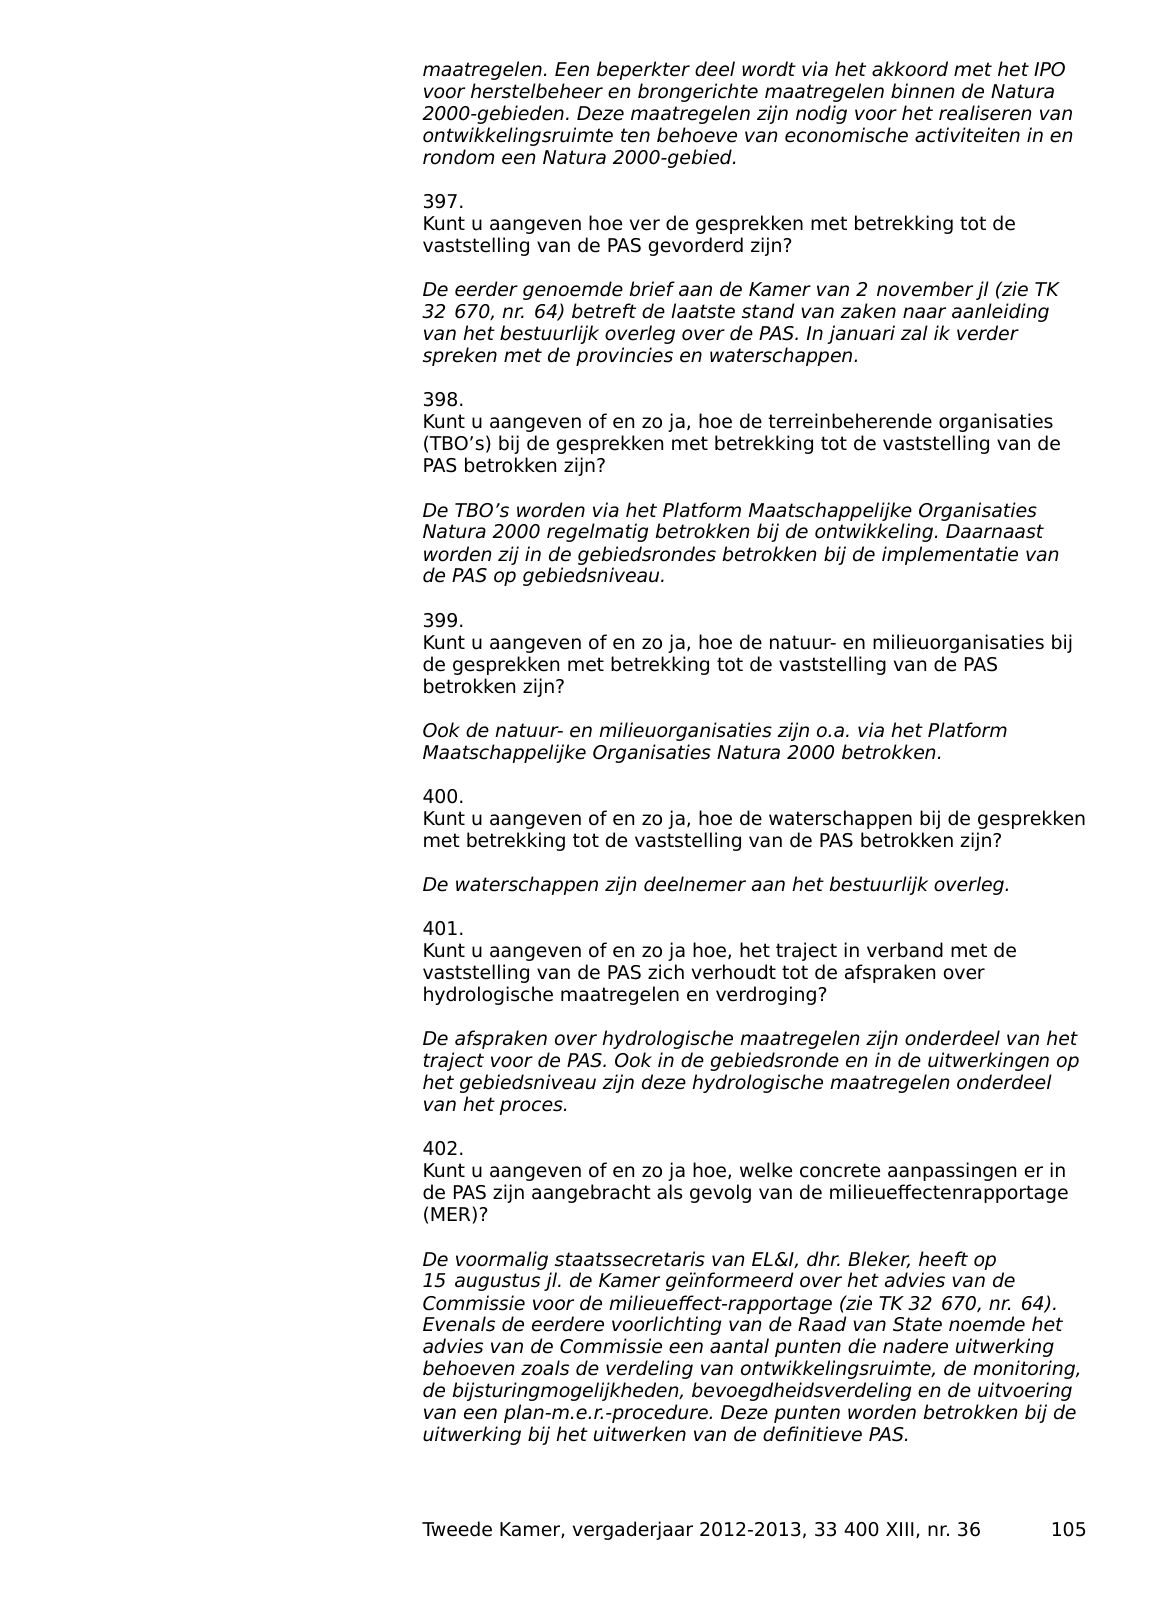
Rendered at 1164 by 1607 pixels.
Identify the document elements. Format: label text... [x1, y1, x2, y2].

text Kunt u aangeven of en zo ja hoe, het traject in verband met de vaststelling van de PAS zich verhoudt tot de afspraken over hydrologische maatregelen en verdroging? [422, 940, 1087, 1006]
text De eerder genoemde brief aan de Kamer van 2 november jl (zie TK 32 670, nr. 64) betreft de laatste stand van zaken naar aanleiding van het bestuurlijk overleg over de PAS. In januari zal ik verder spreken met de provincies en waterschappen. [422, 279, 1087, 367]
text 398. [422, 389, 1087, 411]
text 399. [422, 609, 1087, 632]
text 400. [422, 786, 1087, 808]
text De waterschappen zijn deelnemer aan het bestuurlijk overleg. [422, 874, 1087, 896]
text De voormalig staatssecretaris van EL&I, dhr. Bleker, heeft op 15 augustus jl. de Kamer geïnformeerd over het advies van de Commissie voor de milieueffect-rapportage (zie TK 32 670, nr. 64). Evenals de eerdere voorlichting van de Raad van State noemde het advies van de Commissie een aantal punten die nadere uitwerking behoeven zoals de verdeling van ontwikkelingsruimte, de monitoring, de bijsturingmogelijkheden, bevoegdheidsverdeling en de uitvoering van een plan-m.e.r.-procedure. Deze punten worden betrokken bij de uitwerking bij het uitwerken van de definitieve PAS. [422, 1248, 1087, 1446]
text 401. [422, 918, 1087, 940]
text Kunt u aangeven hoe ver de gesprekken met betrekking tot de vaststelling van de PAS gevorderd zijn? [422, 213, 1087, 257]
text Kunt u aangeven of en zo ja hoe, welke concrete aanpassingen er in de PAS zijn aangebracht als gevolg van de milieueffectenrapportage (MER)? [422, 1160, 1087, 1226]
text Kunt u aangeven of en zo ja, hoe de terreinbeherende organisaties (TBO’s) bij de gesprekken met betrekking tot de vaststelling van de PAS betrokken zijn? [422, 411, 1087, 477]
text De TBO’s worden via het Platform Maatschappelijke Organisaties Natura 2000 regelmatig betrokken bij de ontwikkeling. Daarnaast worden zij in de gebiedsrondes betrokken bij de implementatie van de PAS op gebiedsniveau. [422, 499, 1087, 587]
text De afspraken over hydrologische maatregelen zijn onderdeel van het traject voor de PAS. Ook in de gebiedsronde en in de uitwerkingen op het gebiedsniveau zijn deze hydrologische maatregelen onderdeel van het proces. [422, 1028, 1087, 1116]
text Kunt u aangeven of en zo ja, hoe de natuur- en milieuorganisaties bij de gesprekken met betrekking tot de vaststelling van de PAS betrokken zijn? [422, 632, 1087, 697]
text Ook de natuur- en milieuorganisaties zijn o.a. via het Platform Maatschappelijke Organisaties Natura 2000 betrokken. [422, 720, 1087, 764]
text 397. [422, 191, 1087, 213]
text maatregelen. Een beperkter deel wordt via het akkoord met het IPO voor herstelbeheer en brongerichte maatregelen binnen de Natura 2000-gebieden. Deze maatregelen zijn nodig voor het realiseren van ontwikkelingsruimte ten behoeve van economische activiteiten in en rondom een Natura 2000-gebied. [422, 59, 1087, 169]
text Kunt u aangeven of en zo ja, hoe de waterschappen bij de gesprekken met betrekking tot de vaststelling van de PAS betrokken zijn? [422, 808, 1087, 852]
text 402. [422, 1138, 1087, 1160]
